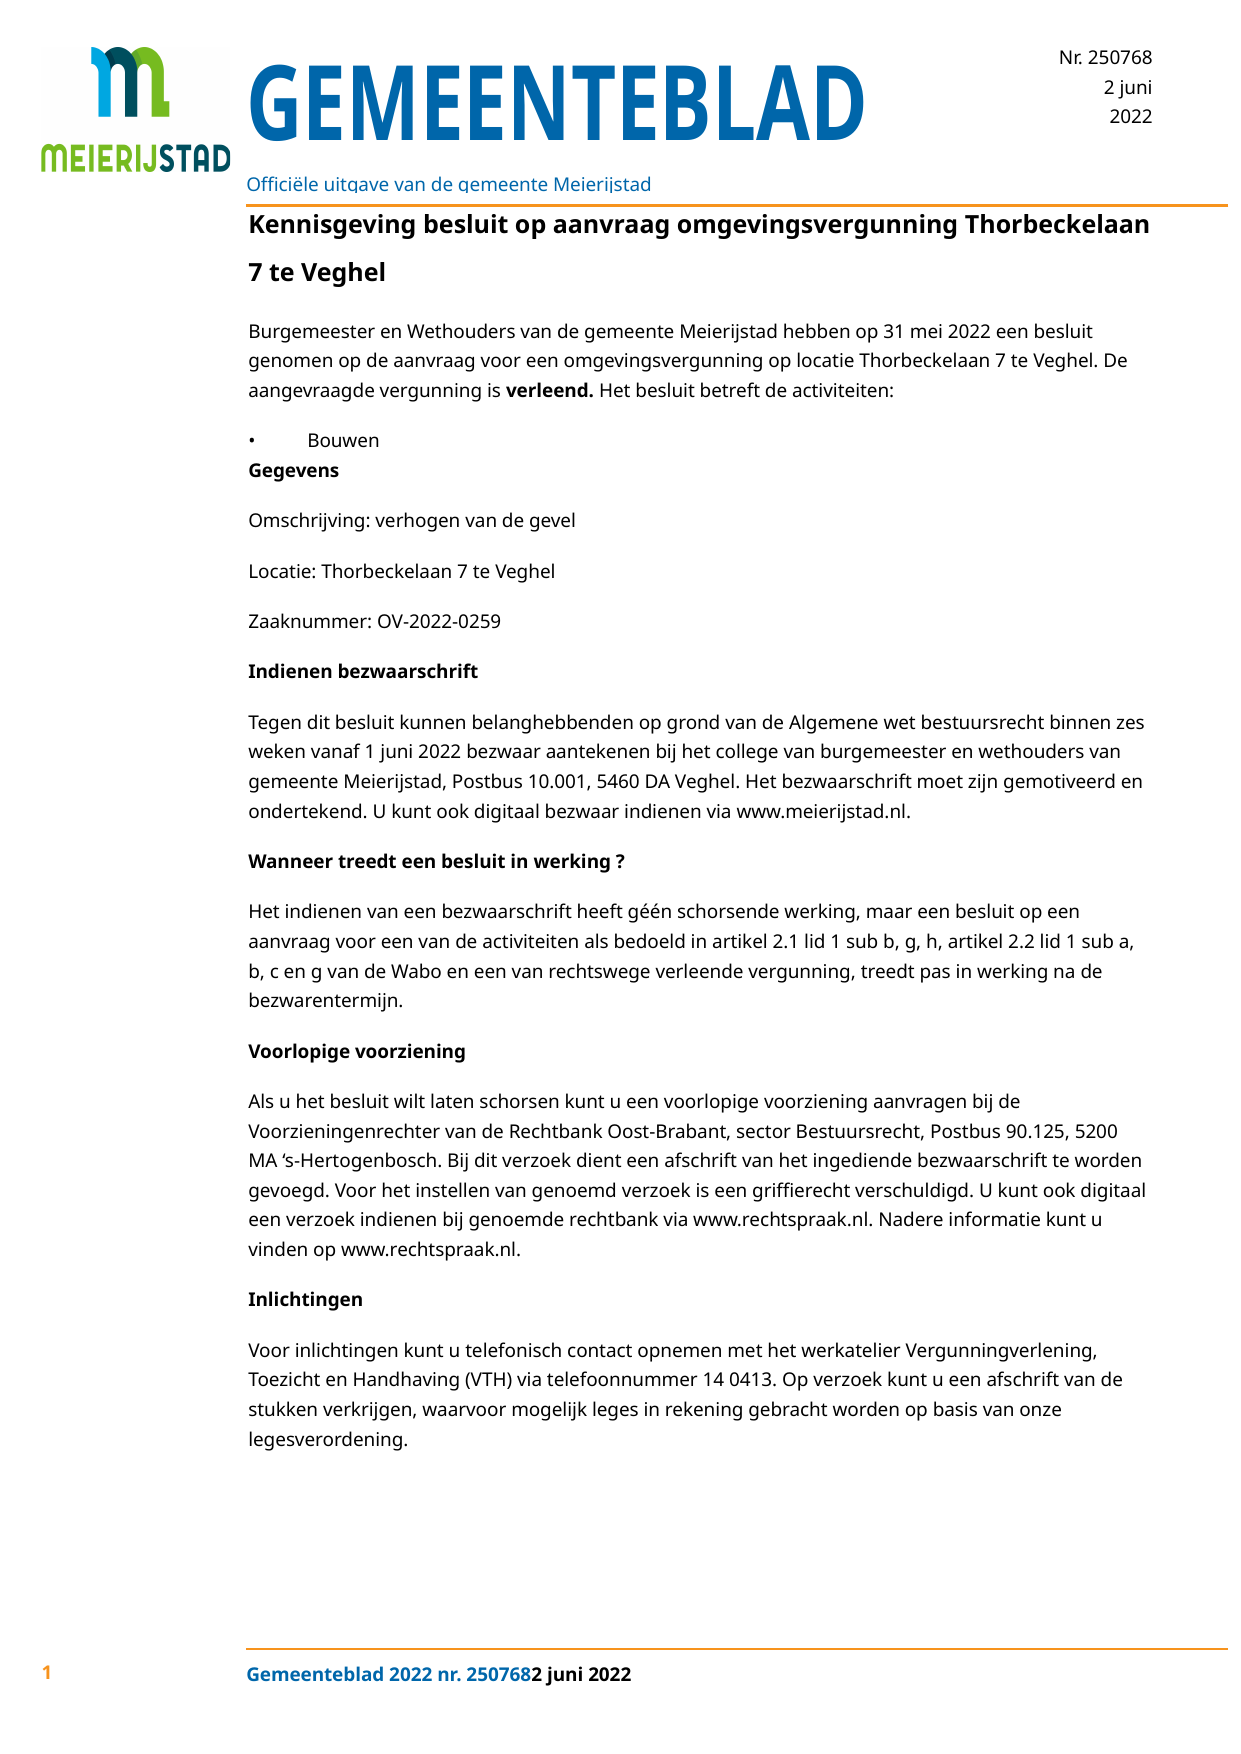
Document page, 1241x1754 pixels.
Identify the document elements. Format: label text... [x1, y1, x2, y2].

text Indienen bezwaarschrift [248, 659, 1152, 684]
text Als u het besluit wilt laten schorsen kunt u een voorlopige voorziening aanvragen bij de Voorzieningenrechter van de Rechtbank Oost-Brabant, sector Bestuursrecht, Postbus 90.125, 5200 MA ‘s-Hertogenbosch. Bij dit verzoek dient een afschrift van het ingediende bezwaarschrift te worden gevoegd. Voor het instellen van genoemd verzoek is een griffierecht verschuldigd. U kunt ook digitaal een verzoek indienen bij genoemde rechtbank via www.rechtspraak.nl. Nadere informatie kunt u vinden op www.rechtspraak.nl. [248, 1088, 1152, 1262]
text Kennisgeving besluit op aanvraag omgevingsvergunning Thorbeckelaan 7 te Veghel [248, 207, 1152, 288]
text Inlichtingen [248, 1287, 1152, 1312]
text Zaaknummer: OV-2022-0259 [248, 608, 1152, 634]
text Voorlopige voorziening [248, 1038, 1152, 1064]
text Locatie: Thorbeckelaan 7 te Veghel [248, 558, 1152, 584]
text Tegen dit besluit kunnen belanghebbenden op grond van de Algemene wet bestuursrecht binnen zes weken vanaf 1 juni 2022 bezwaar aantekenen bij het college van burgemeester en wethouders van gemeente Meierijstad, Postbus 10.001, 5460 DA Veghel. Het bezwaarschrift moet zijn gemotiveerd en ondertekend. U kunt ook digitaal bezwaar indienen via www.meierijstad.nl. [248, 709, 1152, 824]
text Burgemeester en Wethouders van de gemeente Meierijstad hebben op 31 mei 2022 een besluit genomen op de aanvraag voor een omgevingsvergunning op locatie Thorbeckelaan 7 te Veghel. De aangevraagde vergunning is verleend. Het besluit betreft de activiteiten: [248, 318, 1152, 403]
picture [41, 47, 231, 172]
text Gegevens [248, 457, 1152, 483]
list Bouwen [248, 427, 1152, 453]
text Voor inlichtingen kunt u telefonisch contact opnemen met het werkatelier Vergunningverlening, Toezicht en Handhaving (VTH) via telefoonnummer 14 0413. Op verzoek kunt u een afschrift van de stukken verkrijgen, waarvoor mogelijk leges in rekening gebracht worden op basis van onze legesverordening. [248, 1337, 1152, 1452]
text Wanneer treedt een besluit in werking ? [248, 848, 1152, 874]
text Omschrijving: verhogen van de gevel [248, 507, 1152, 533]
text Het indienen van een bezwaarschrift heeft géén schorsende werking, maar een besluit op een aanvraag voor een van de activiteiten als bedoeld in artikel 2.1 lid 1 sub b, g, h, artikel 2.2 lid 1 sub a, b, c en g van de Wabo en een van rechtswege verleende vergunning, treedt pas in werking na de bezwarentermijn. [248, 899, 1152, 1013]
